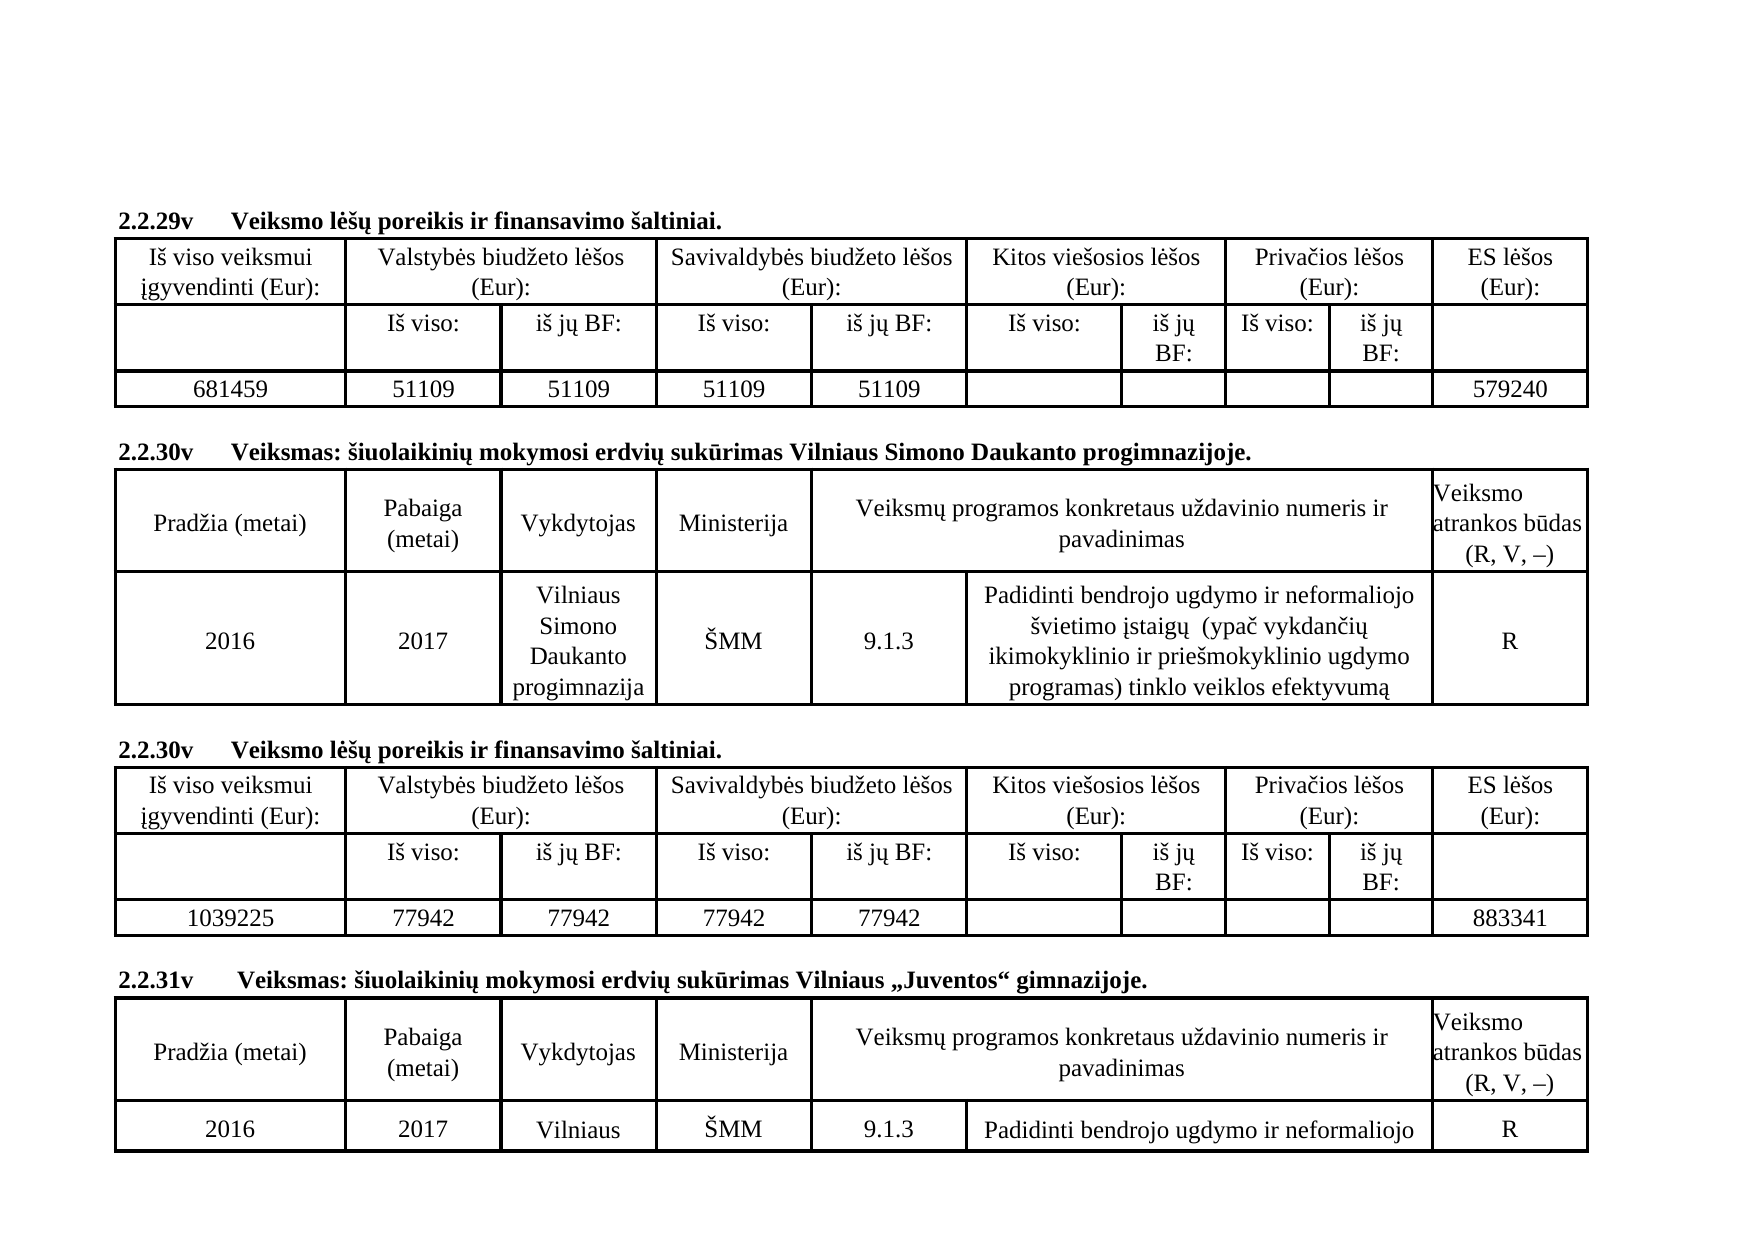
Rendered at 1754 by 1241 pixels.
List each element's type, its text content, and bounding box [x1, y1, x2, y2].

table_cell 681459 [117, 373, 344, 405]
table_cell 2017 [347, 573, 499, 703]
table_cell Vilniaus Simono Daukanto progimnazija [503, 573, 655, 703]
table_header Valstybės biudžeto lėšos (Eur): [347, 240, 655, 303]
table_header Pradžia (metai) [117, 471, 344, 570]
text 2.2.30v Veiksmo lėšų poreikis ir finansavimo šaltiniai. [118, 735, 1636, 763]
table_header Privačios lėšos (Eur): [1227, 240, 1431, 303]
table_cell [1434, 306, 1586, 369]
table_cell Iš viso: [1227, 306, 1328, 369]
table_header Savivaldybės biudžeto lėšos (Eur): [658, 769, 965, 832]
table_cell Iš viso: [1227, 835, 1328, 898]
table_cell Iš viso: [968, 306, 1120, 369]
table_cell [968, 901, 1120, 933]
table_header Privačios lėšos (Eur): [1227, 769, 1431, 832]
table_cell [1331, 373, 1431, 405]
table_cell iš jų BF: [1331, 306, 1431, 369]
table_header Pabaiga (metai) [347, 471, 499, 570]
table_header Savivaldybės biudžeto lėšos (Eur): [658, 240, 965, 303]
table_header Pabaiga (metai) [347, 1000, 499, 1099]
table_header Vykdytojas [503, 1000, 655, 1099]
table_cell [1434, 835, 1586, 898]
table_header Veiksmų programos konkretaus uždavinio numeris ir pavadinimas [813, 1000, 1431, 1099]
table_header Vykdytojas [503, 471, 655, 570]
table_cell 2016 [117, 1102, 344, 1149]
table_header Iš viso veiksmui įgyvendinti (Eur): [117, 769, 344, 832]
text 2.2.31v Veiksmas: šiuolaikinių mokymosi erdvių sukūrimas Vilniaus „Juventos“ gimnazijoje. [118, 965, 1636, 994]
table_cell 51109 [503, 373, 655, 405]
table_cell ŠMM [658, 573, 810, 703]
table_cell Padidinti bendrojo ugdymo ir neformaliojo [968, 1102, 1431, 1149]
table_cell [1227, 373, 1328, 405]
table_cell [1331, 901, 1431, 933]
table_cell 77942 [813, 901, 965, 933]
table_cell iš jų BF: [813, 835, 965, 898]
table_cell 883341 [1434, 901, 1586, 933]
table_cell [1123, 901, 1224, 933]
table_cell iš jų BF: [1123, 306, 1224, 369]
table_cell 77942 [347, 901, 499, 933]
table_cell R [1434, 1102, 1586, 1149]
text 2.2.30v Veiksmas: šiuolaikinių mokymosi erdvių sukūrimas Vilniaus Simono Daukanto progimnazijoje. [118, 437, 1636, 465]
table_cell Padidinti bendrojo ugdymo ir neformaliojo švietimo įstaigų (ypač vykdančių ikimokyklinio ir priešmokyklinio ugdymo programas) tinklo veiklos efektyvumą [968, 573, 1431, 703]
table_cell 579240 [1434, 373, 1586, 405]
table_cell Iš viso: [347, 835, 499, 898]
table_cell 1039225 [117, 901, 344, 933]
table_header Veiksmo atrankos būdas (R, V, –) [1434, 471, 1586, 570]
table_cell [968, 373, 1120, 405]
table_cell 9.1.3 [813, 1102, 965, 1149]
table_header Ministerija [658, 1000, 810, 1099]
table_cell 9.1.3 [813, 573, 965, 703]
table_cell iš jų BF: [813, 306, 965, 369]
table_header Pradžia (metai) [117, 1000, 344, 1099]
table_header Valstybės biudžeto lėšos (Eur): [347, 769, 655, 832]
table_cell Iš viso: [968, 835, 1120, 898]
table_header Kitos viešosios lėšos (Eur): [968, 240, 1224, 303]
table_cell 2016 [117, 573, 344, 703]
table_cell [117, 306, 344, 369]
table_cell 2017 [347, 1102, 499, 1149]
table_cell Vilniaus [503, 1102, 655, 1149]
table_header Ministerija [658, 471, 810, 570]
table_header Kitos viešosios lėšos (Eur): [968, 769, 1224, 832]
table_cell iš jų BF: [503, 306, 655, 369]
table_cell ŠMM [658, 1102, 810, 1149]
table_cell [1227, 901, 1328, 933]
table_cell Iš viso: [658, 835, 810, 898]
table_header Veiksmų programos konkretaus uždavinio numeris ir pavadinimas [813, 471, 1431, 570]
table_header Iš viso veiksmui įgyvendinti (Eur): [117, 240, 344, 303]
table_cell 51109 [813, 373, 965, 405]
table_cell iš jų BF: [1123, 835, 1224, 898]
table_cell 77942 [503, 901, 655, 933]
table_cell iš jų BF: [1331, 835, 1431, 898]
table_header Veiksmo atrankos būdas (R, V, –) [1434, 1000, 1586, 1099]
table_cell 51109 [347, 373, 499, 405]
table_cell 77942 [658, 901, 810, 933]
table_cell R [1434, 573, 1586, 703]
table_cell iš jų BF: [503, 835, 655, 898]
table_header ES lėšos (Eur): [1434, 240, 1586, 303]
table_cell [117, 835, 344, 898]
table_header ES lėšos (Eur): [1434, 769, 1586, 832]
table_cell 51109 [658, 373, 810, 405]
text 2.2.29v Veiksmo lėšų poreikis ir finansavimo šaltiniai. [118, 206, 1636, 235]
table_cell Iš viso: [658, 306, 810, 369]
table_cell [1123, 373, 1224, 405]
table_cell Iš viso: [347, 306, 499, 369]
